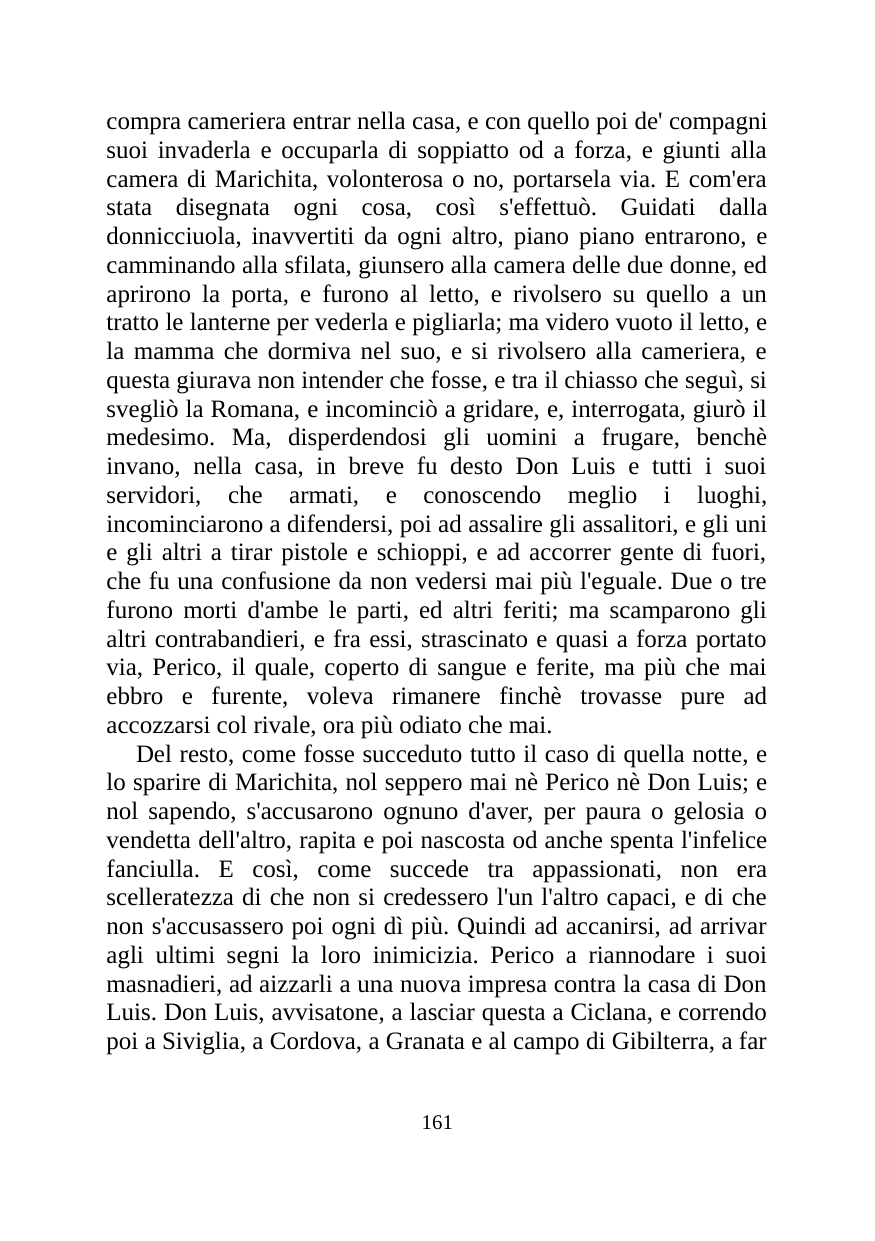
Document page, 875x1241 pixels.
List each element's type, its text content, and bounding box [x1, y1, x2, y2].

text Del resto, come fosse succeduto tutto il caso di quella notte, e lo sparire di Marichita, nol seppero mai nè Perico nè Don Luis; e nol sapendo, s'accusarono ognuno d'aver, per paura o gelosia o vendetta dell'altro, rapita e poi nascosta od anche spenta l'infelice fanciulla. E così, come succede tra appassionati, non era scelleratezza di che non si credessero l'un l'altro capaci, e di che non s'accusassero poi ogni dì più. Quindi ad accanirsi, ad arrivar agli ultimi segni la loro inimicizia. Perico a riannodare i suoi masnadieri, ad aizzarli a una nuova impresa contra la casa di Don Luis. Don Luis, avvisatone, a lasciar questa a Ciclana, e correndo poi a Siviglia, a Cordova, a Granata e al campo di Gibilterra, a far [106, 739, 768, 1055]
text compra cameriera entrar nella casa, e con quello poi de' compagni suoi invaderla e occuparla di soppiatto od a forza, e giunti alla camera di Marichita, volonterosa o no, portarsela via. E com'era stata disegnata ogni cosa, così s'effettuò. Guidati dalla donnicciuola, inavvertiti da ogni altro, piano piano entrarono, e camminando alla sfilata, giunsero alla camera delle due donne, ed aprirono la porta, e furono al letto, e rivolsero su quello a un tratto le lanterne per vederla e pigliarla; ma videro vuoto il letto, e la mamma che dormiva nel suo, e si rivolsero alla cameriera, e questa giurava non intender che fosse, e tra il chiasso che seguì, si svegliò la Romana, e incominciò a gridare, e, interrogata, giurò il medesimo. Ma, disperdendosi gli uomini a frugare, benchè invano, nella casa, in breve fu desto Don Luis e tutti i suoi servidori, che armati, e conoscendo meglio i luoghi, incominciarono a difendersi, poi ad assalire gli assalitori, e gli uni e gli altri a tirar pistole e schioppi, e ad accorrer gente di fuori, che fu una confusione da non vedersi mai più l'eguale. Due o tre furono morti d'ambe le parti, ed altri feriti; ma scamparono gli altri contrabandieri, e fra essi, strascinato e quasi a forza portato via, Perico, il quale, coperto di sangue e ferite, ma più che mai ebbro e furente, voleva rimanere finchè trovasse pure ad accozzarsi col rivale, ora più odiato che mai. [106, 106, 768, 739]
